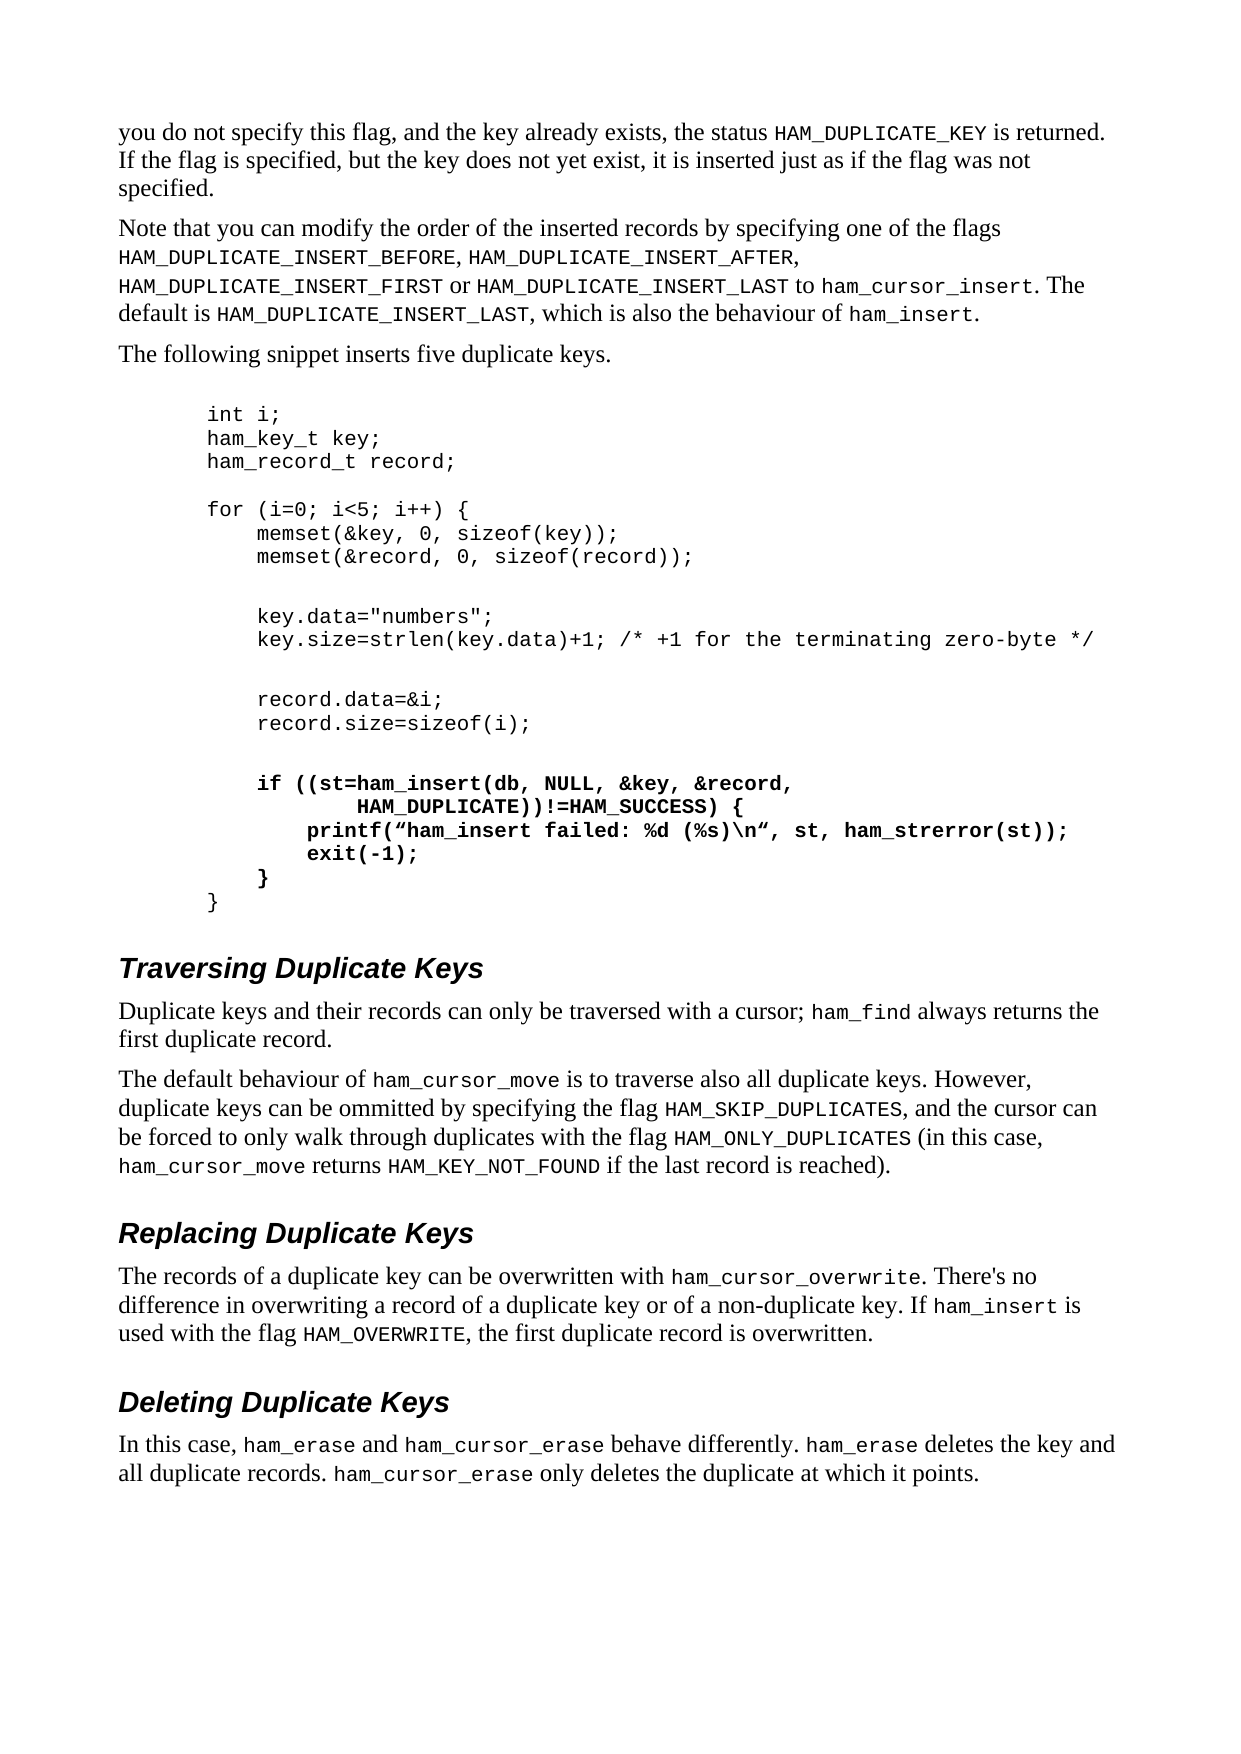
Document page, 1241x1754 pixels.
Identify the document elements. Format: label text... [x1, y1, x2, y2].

text The following snippet inserts five duplicate keys. [118, 340, 1122, 368]
text key.data="numbers"; key.size=strlen(key.data)+1; /* +1 for the terminating zero-byte */ [207, 606, 1122, 653]
subtitle Replacing Duplicate Keys [118, 1217, 1122, 1250]
text int i; ham_key_t key; ham_record_t record; for (i=0; i<5; i++) { memset(&key, 0, sizeof(key)); memset(&record, 0, sizeof(record)); [207, 404, 1122, 570]
text if ((st=ham_insert(db, NULL, &key, &record, HAM_DUPLICATE))!=HAM_SUCCESS) { printf(“ham_insert failed: %d (%s)\n“, st, ham_strerror(st)); exit(-1); } } [207, 772, 1122, 914]
text Note that you can modify the order of the inserted records by specifying one of the flags HAM_DUPLICATE_INSERT_BEFORE, HAM_DUPLICATE_INSERT_AFTER, HAM_DUPLICATE_INSERT_FIRST or HAM_DUPLICATE_INSERT_LAST to ham_cursor_insert. The default is HAM_DUPLICATE_INSERT_LAST, which is also the behaviour of ham_insert. [118, 214, 1122, 328]
subtitle Deleting Duplicate Keys [118, 1386, 1122, 1418]
text The records of a duplicate key can be overwritten with ham_cursor_overwrite. There's no difference in overwriting a record of a duplicate key or of a non-duplicate key. If ham_insert is used with the flag HAM_OVERWRITE, the first duplicate record is overwritten. [118, 1262, 1122, 1348]
text In this case, ham_erase and ham_cursor_erase behave differently. ham_erase deletes the key and all duplicate records. ham_cursor_erase only deletes the duplicate at which it points. [118, 1431, 1122, 1488]
text Duplicate keys and their records can only be traversed with a cursor; ham_find always returns the first duplicate record. [118, 997, 1122, 1053]
text The default behaviour of ham_cursor_move is to traverse also all duplicate keys. However, duplicate keys can be ommitted by specifying the flag HAM_SKIP_DUPLICATES, and the cursor can be forced to only walk through duplicates with the flag HAM_ONLY_DUPLICATES (in this case, ham_cursor_move returns HAM_KEY_NOT_FOUND if the last record is reached). [118, 1066, 1122, 1180]
subtitle Traversing Duplicate Keys [118, 952, 1122, 984]
text record.data=&i; record.size=sizeof(i); [207, 689, 1122, 736]
text you do not specify this flag, and the key already exists, the status HAM_DUPLICATE_KEY is returned. If the flag is specified, but the key does not yet exist, it is inserted just as if the flag was not specified. [118, 118, 1122, 202]
